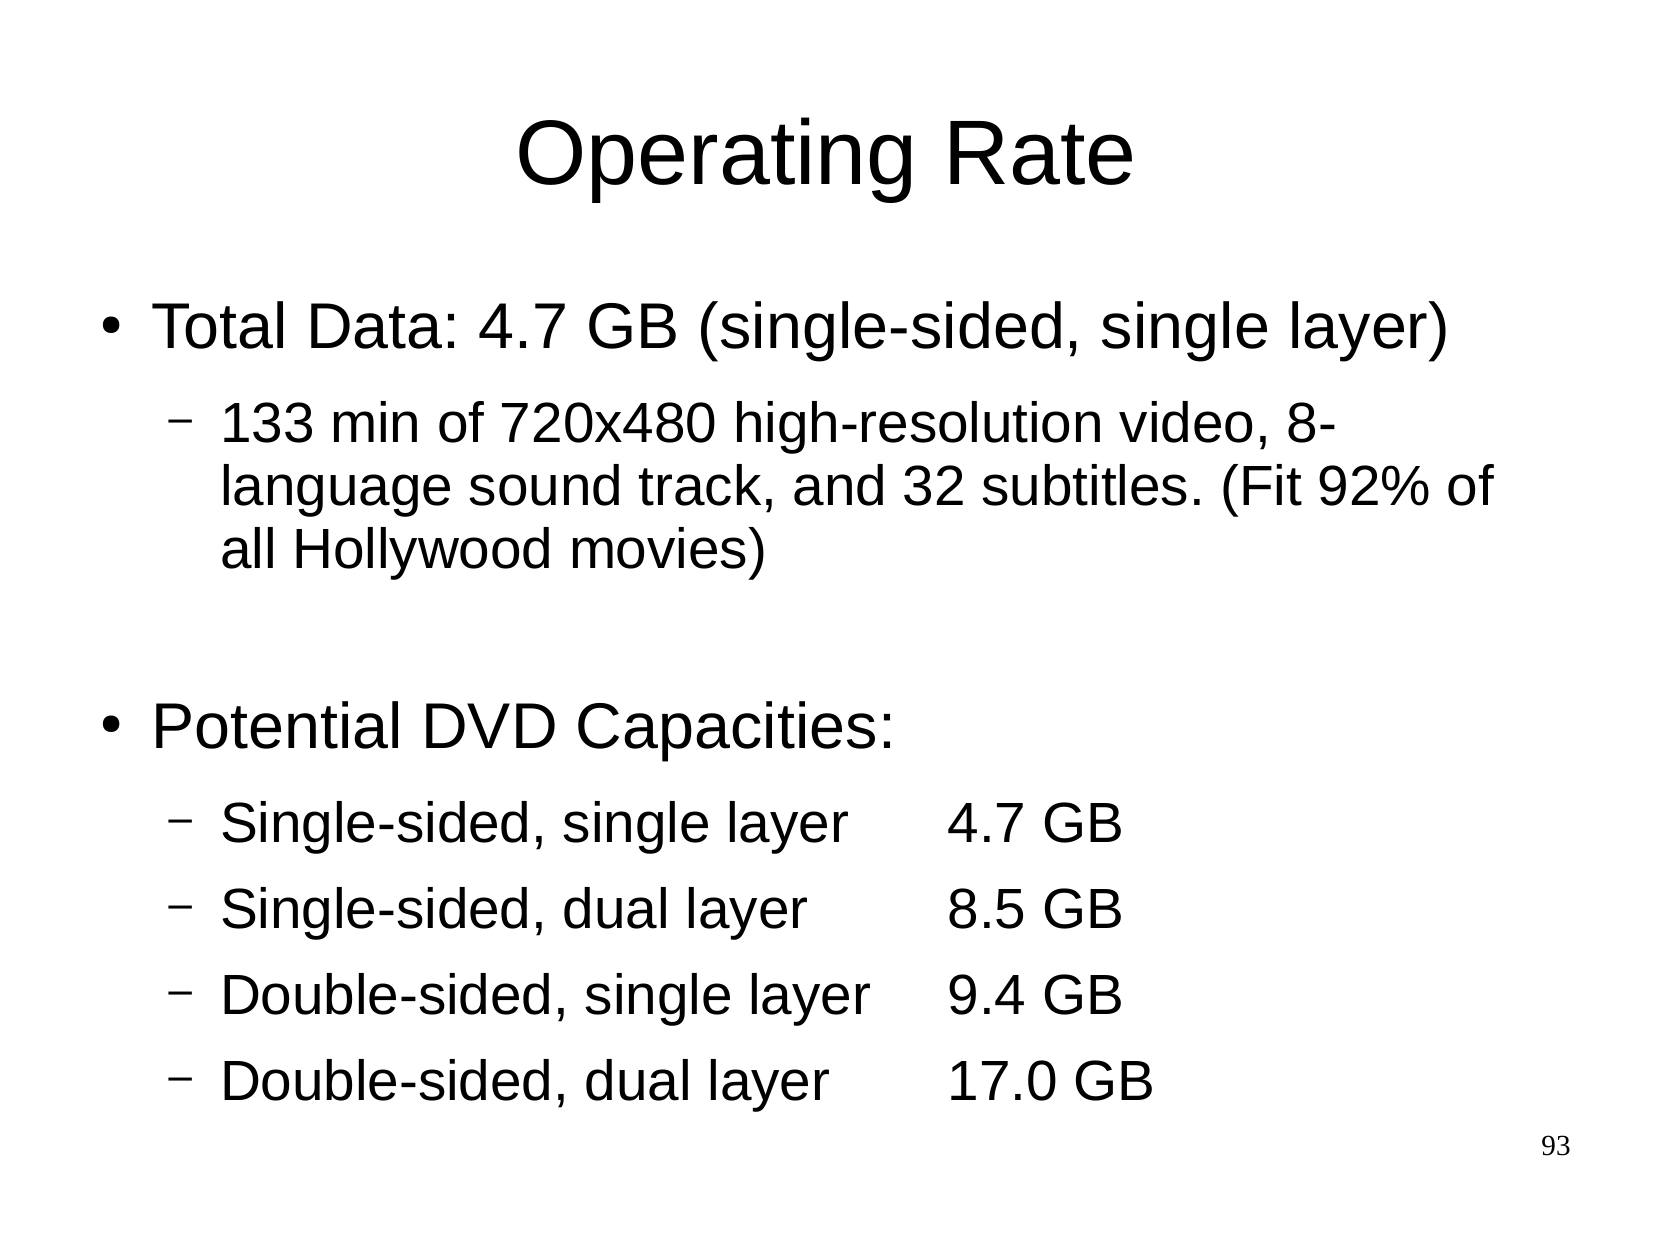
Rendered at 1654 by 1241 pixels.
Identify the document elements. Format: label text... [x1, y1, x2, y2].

title Operating Rate [82, 49, 1571, 257]
list Total Data: 4.7 GB (single-sided, single layer) 133 min of 720x480 high-resolution video, 8-language sound track, and 32 subtitles. (Fit 92% of all Hollywood movies) Potential DVD Capacities: Single-sided, single layer 4.7 GB Single-sided, dual layer 8.5 GB Double-sided, single layer 9.4 GB Double-sided, dual layer 17.0 GB [82, 290, 1538, 1118]
